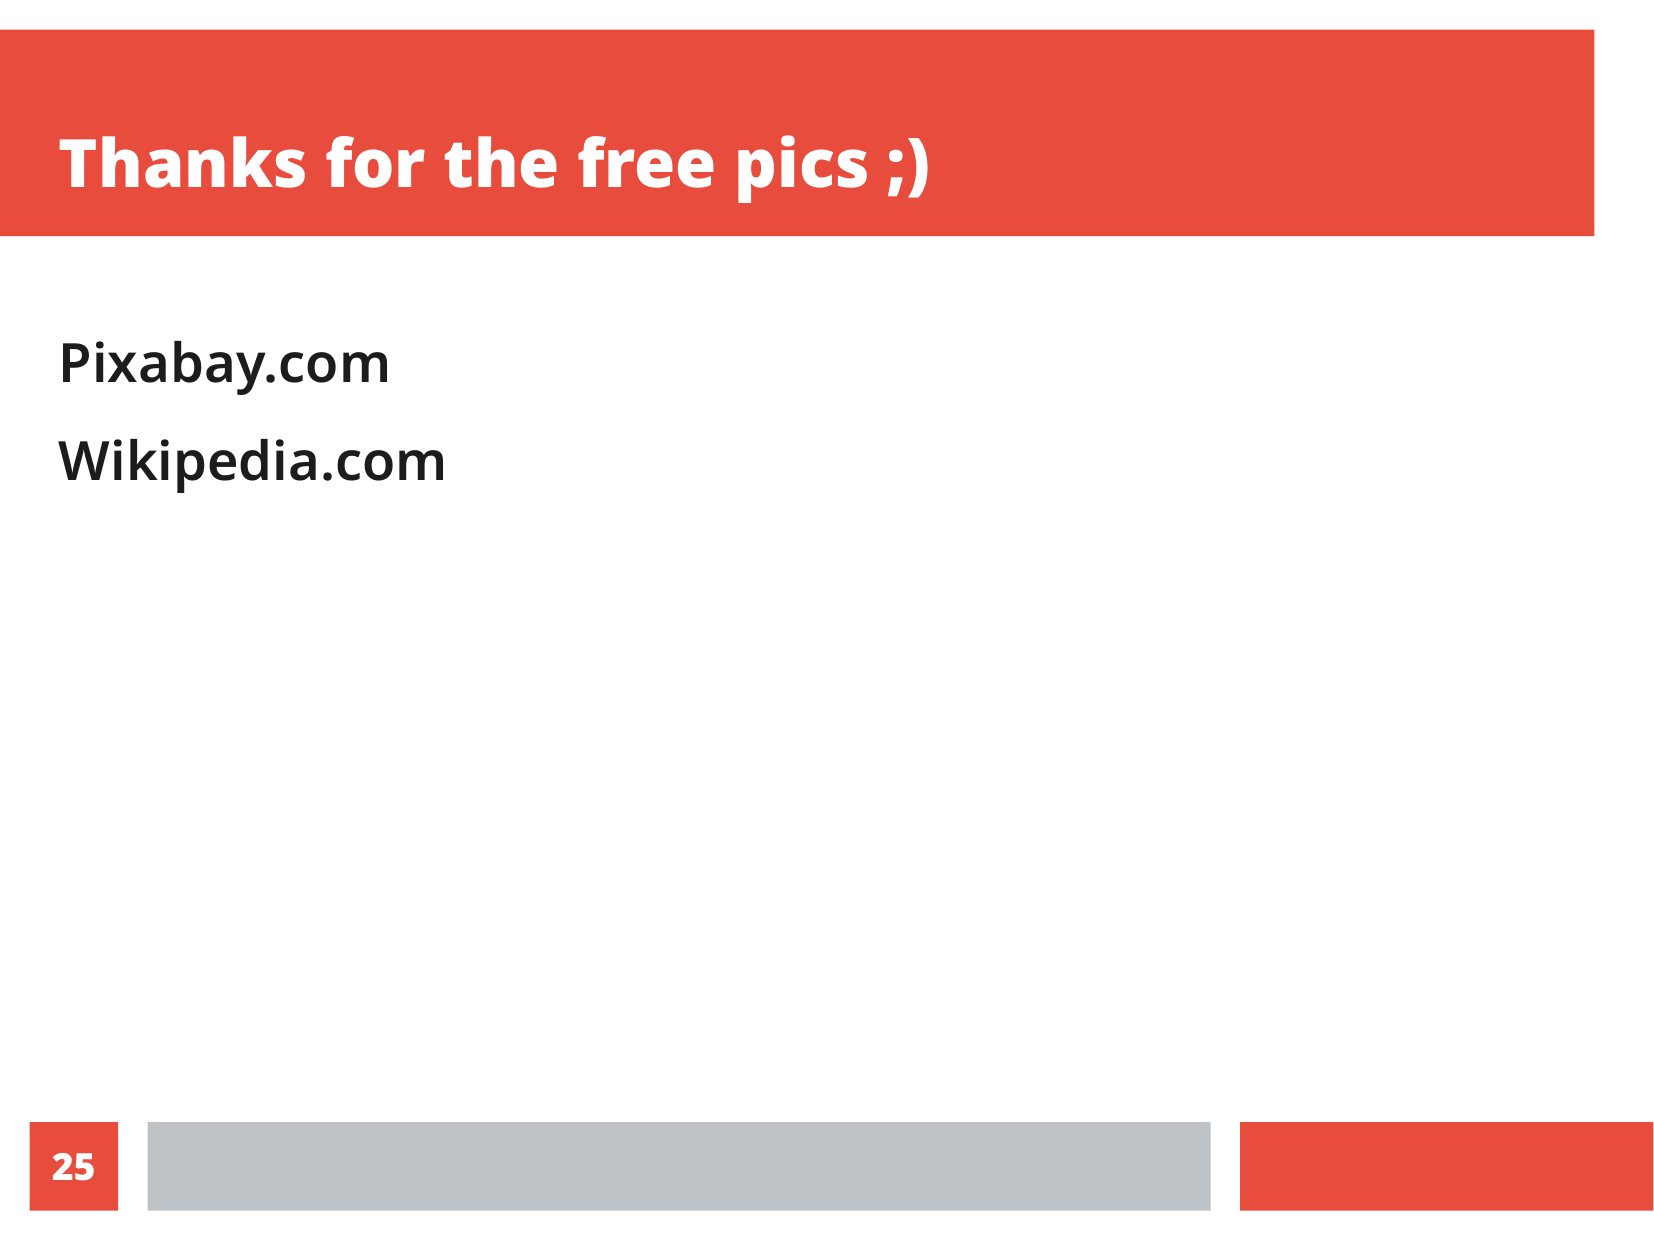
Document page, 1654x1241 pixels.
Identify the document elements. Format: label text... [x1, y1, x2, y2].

list Pixabay.com Wikipedia.com [59, 324, 1565, 1093]
title Thanks for the free pics ;) [59, 59, 1595, 207]
